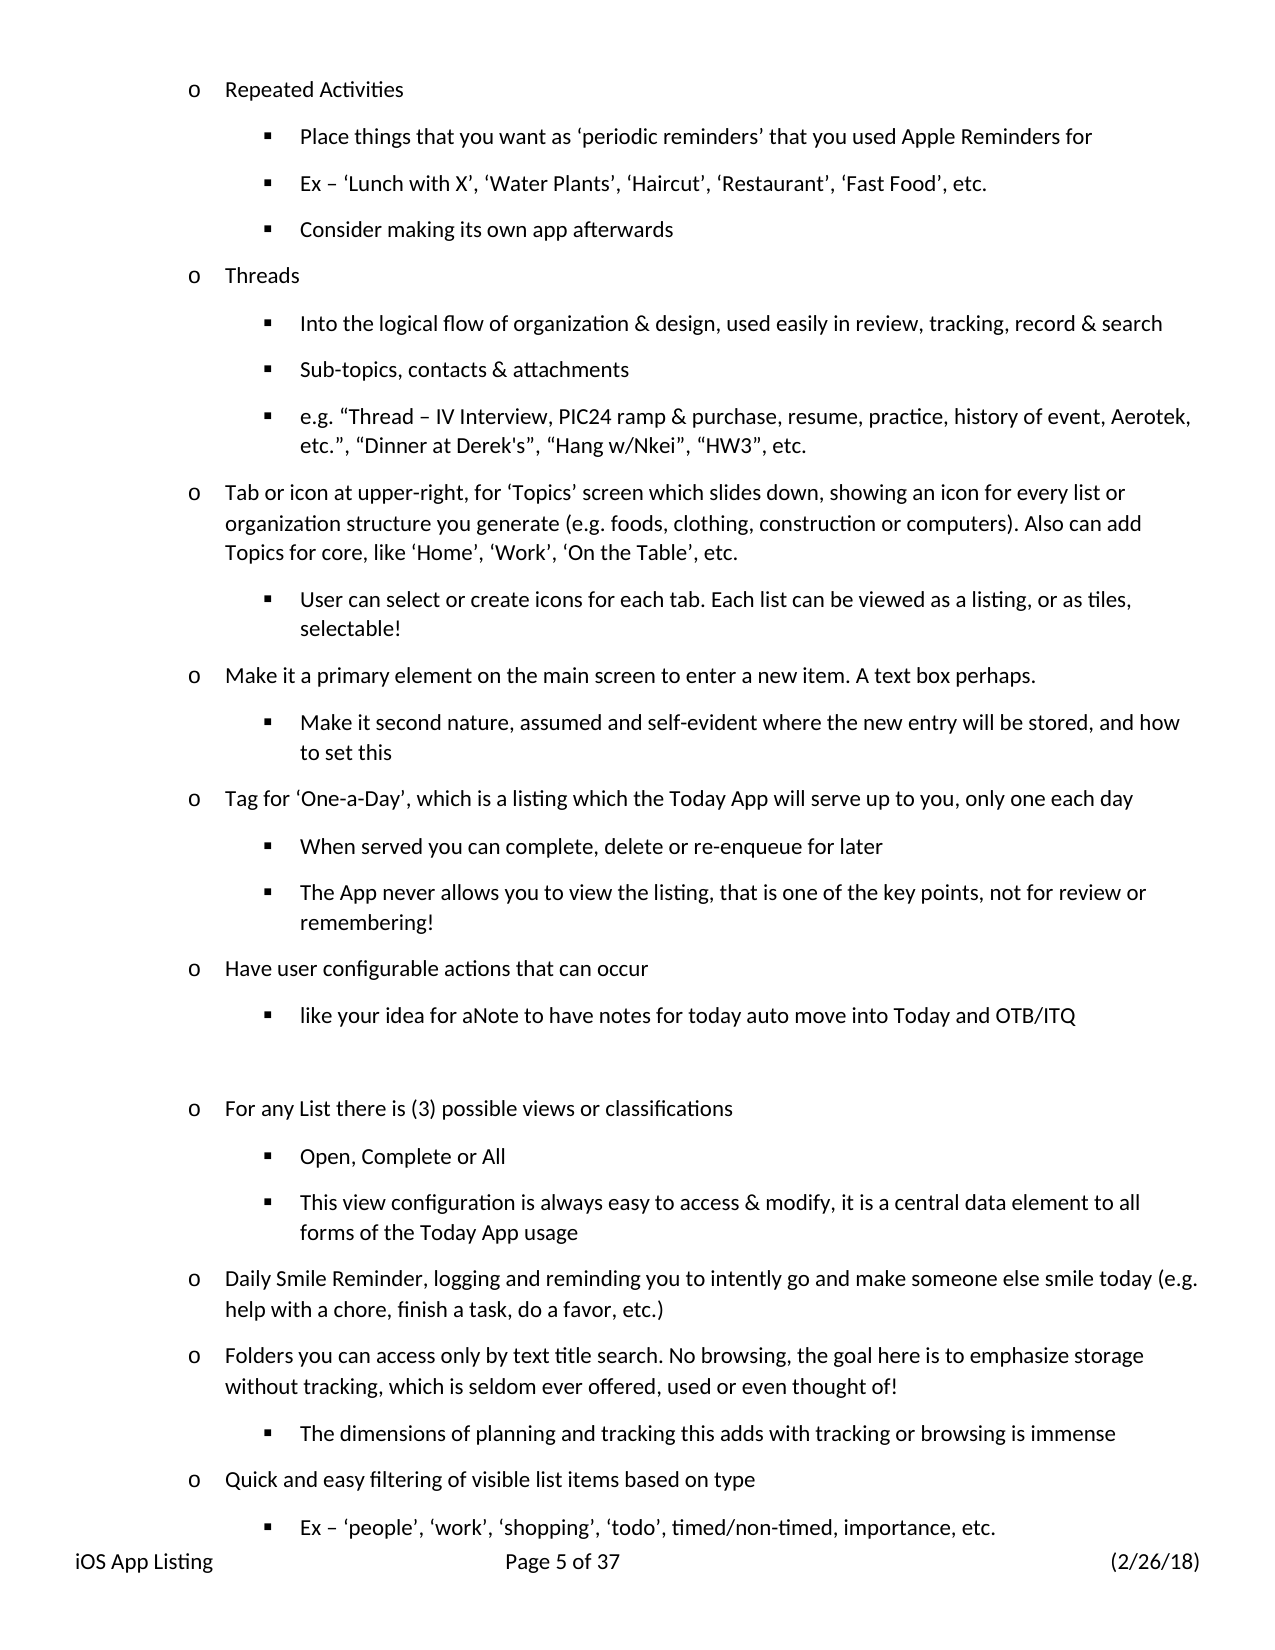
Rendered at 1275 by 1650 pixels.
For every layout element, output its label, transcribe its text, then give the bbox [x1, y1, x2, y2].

list Daily Smile Reminder, logging and reminding you to intently go and make someone else smile today (e.g. help with a chore, finish a task, do a favor, etc.) [187, 1264, 1200, 1323]
list Into the logical flow of organization & design, used easily in review, tracking, record & search [262, 309, 1200, 337]
list Consider making its own app afterwards [262, 215, 1200, 243]
list Quick and easy filtering of visible list items based on type [187, 1465, 1200, 1494]
list For any List there is (3) possible views or classifications [187, 1094, 1200, 1124]
list The App never allows you to view the listing, that is one of the key points, not for review or remembering! [262, 878, 1200, 936]
list Have user configurable actions that can occur [187, 954, 1200, 983]
list Tag for ‘One-a-Day’, which is a listing which the Today App will serve up to you, only one each day [187, 784, 1200, 813]
list Sub-topics, contacts & attachments [262, 355, 1200, 383]
list Place things that you want as ‘periodic reminders’ that you used Apple Reminders for [262, 122, 1200, 151]
list The dimensions of planning and tracking this adds with tracking or browsing is immense [262, 1419, 1200, 1447]
list This view configuration is always easy to access & modify, it is a central data element to all forms of the Today App usage [262, 1188, 1200, 1246]
list Tab or icon at upper-right, for ‘Topics’ screen which slides down, showing an icon for every list or organization structure you generate (e.g. foods, clothing, construction or computers). Also can add Topics for core, like ‘Home’, ‘Work’, ‘On the Table’, etc. [187, 478, 1200, 566]
list Threads [187, 262, 1200, 291]
list Repeated Activities [187, 75, 1200, 104]
list e.g. “Thread – IV Interview, PIC24 ramp & purchase, resume, practice, history of event, Aerotek, etc.”, “Dinner at Derek's”, “Hang w/Nkei”, “HW3”, etc. [262, 402, 1200, 459]
list Open, Complete or All [262, 1142, 1200, 1170]
list like your idea for aNote to have notes for today auto move into Today and OTB/ITQ [262, 1002, 1200, 1030]
list When served you can complete, delete or re-enqueue for later [262, 832, 1200, 860]
list Make it a primary element on the main screen to enter a new item. A text box perhaps. [187, 661, 1200, 690]
list Folders you can access only by text title search. No browsing, the goal here is to emphasize storage without tracking, which is seldom ever offered, used or even thought of! [187, 1342, 1200, 1401]
list Make it second nature, assumed and self-evident where the new entry will be stored, and how to set this [262, 708, 1200, 766]
list Ex – ‘Lunch with X’, ‘Water Plants’, ‘Haircut’, ‘Restaurant’, ‘Fast Food’, etc. [262, 169, 1200, 197]
list User can select or create icons for each tab. Each list can be viewed as a listing, or as tiles, selectable! [262, 585, 1200, 642]
list Ex – ‘people’, ‘work’, ‘shopping’, ‘todo’, timed/non-timed, importance, etc. [262, 1513, 1200, 1541]
